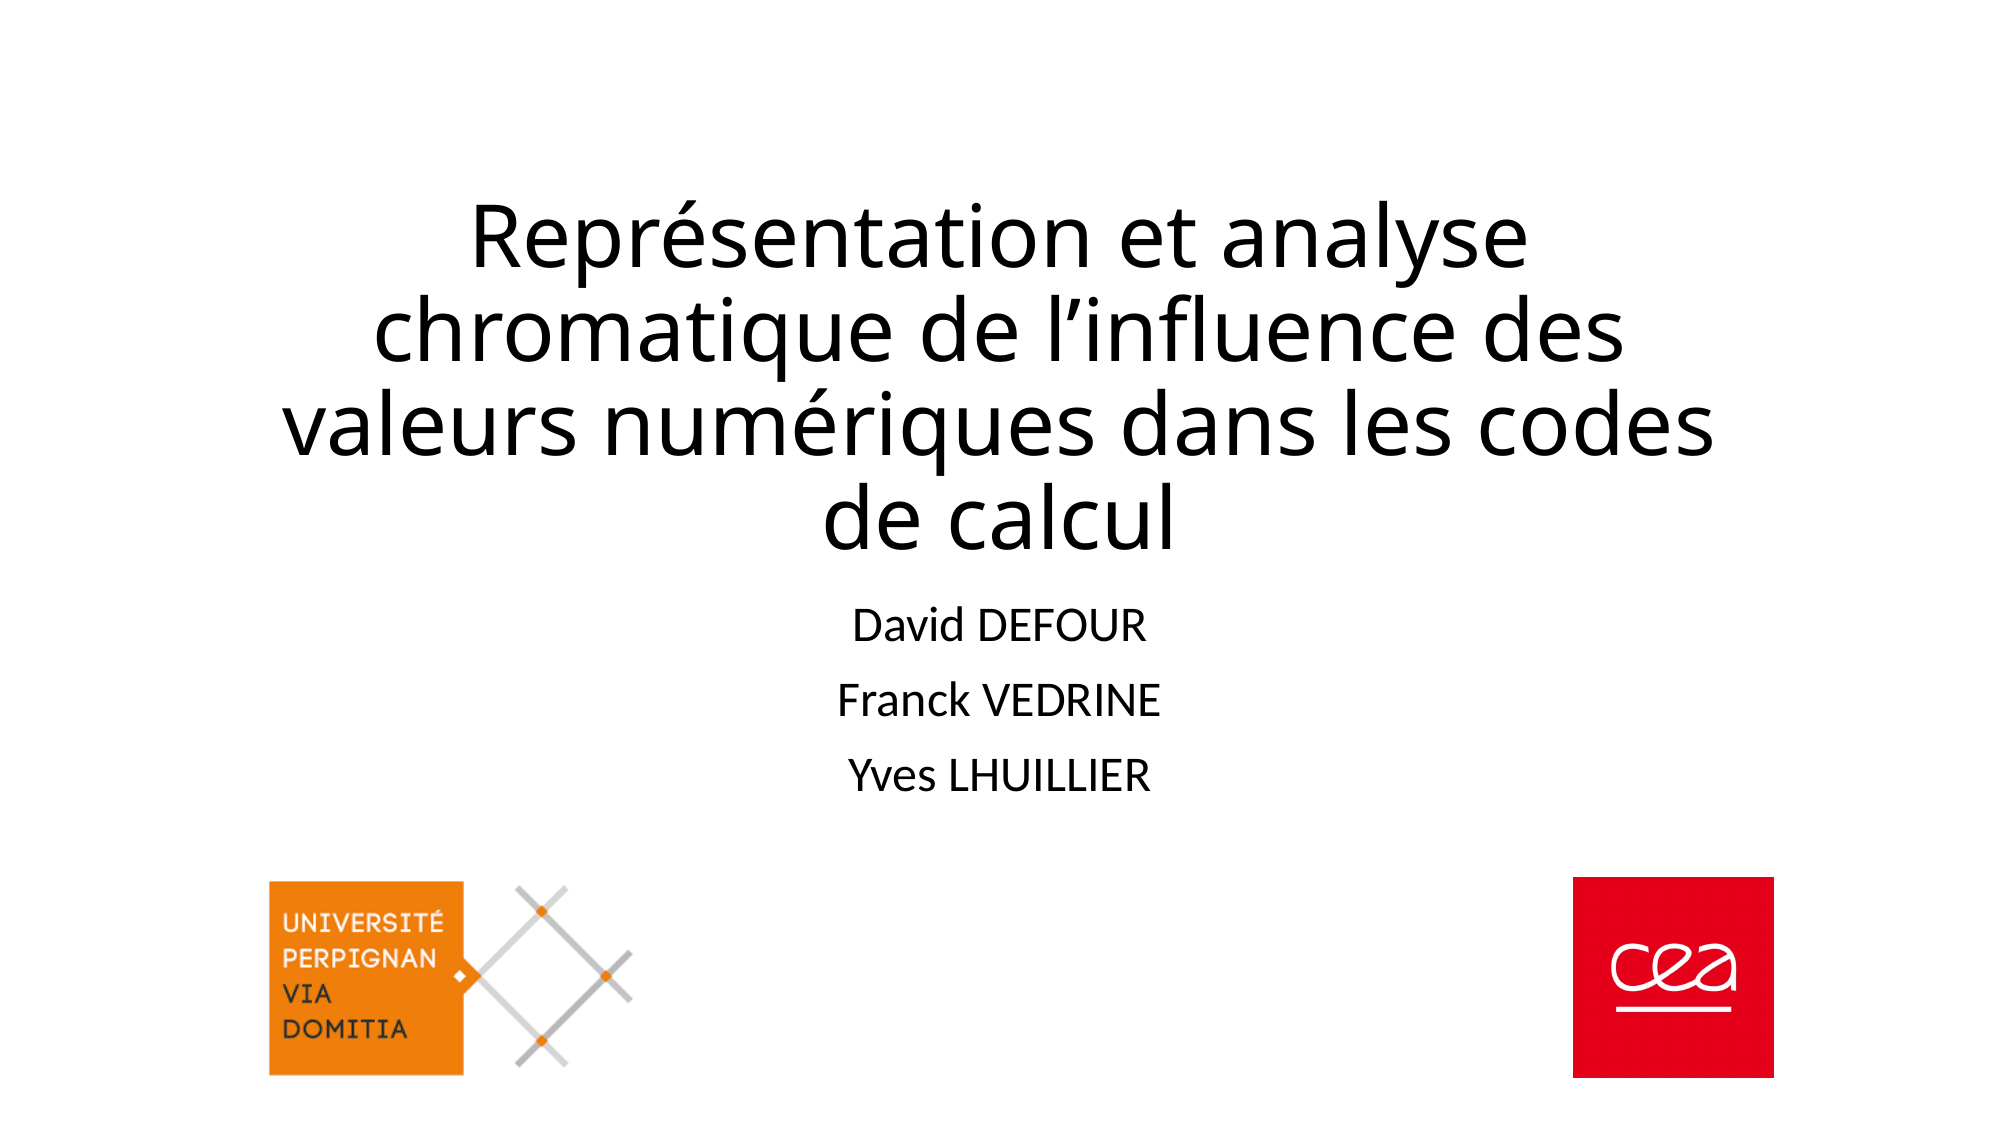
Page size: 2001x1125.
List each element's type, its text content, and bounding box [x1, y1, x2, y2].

subtitle David DEFOUR Franck VEDRINE Yves LHUILLIER [249, 590, 1750, 863]
picture [1573, 877, 1774, 1078]
picture [249, 861, 653, 1095]
title Représentation et analyse chromatique de l’influence des valeurs numériques dans les codes de calcul [249, 184, 1750, 576]
